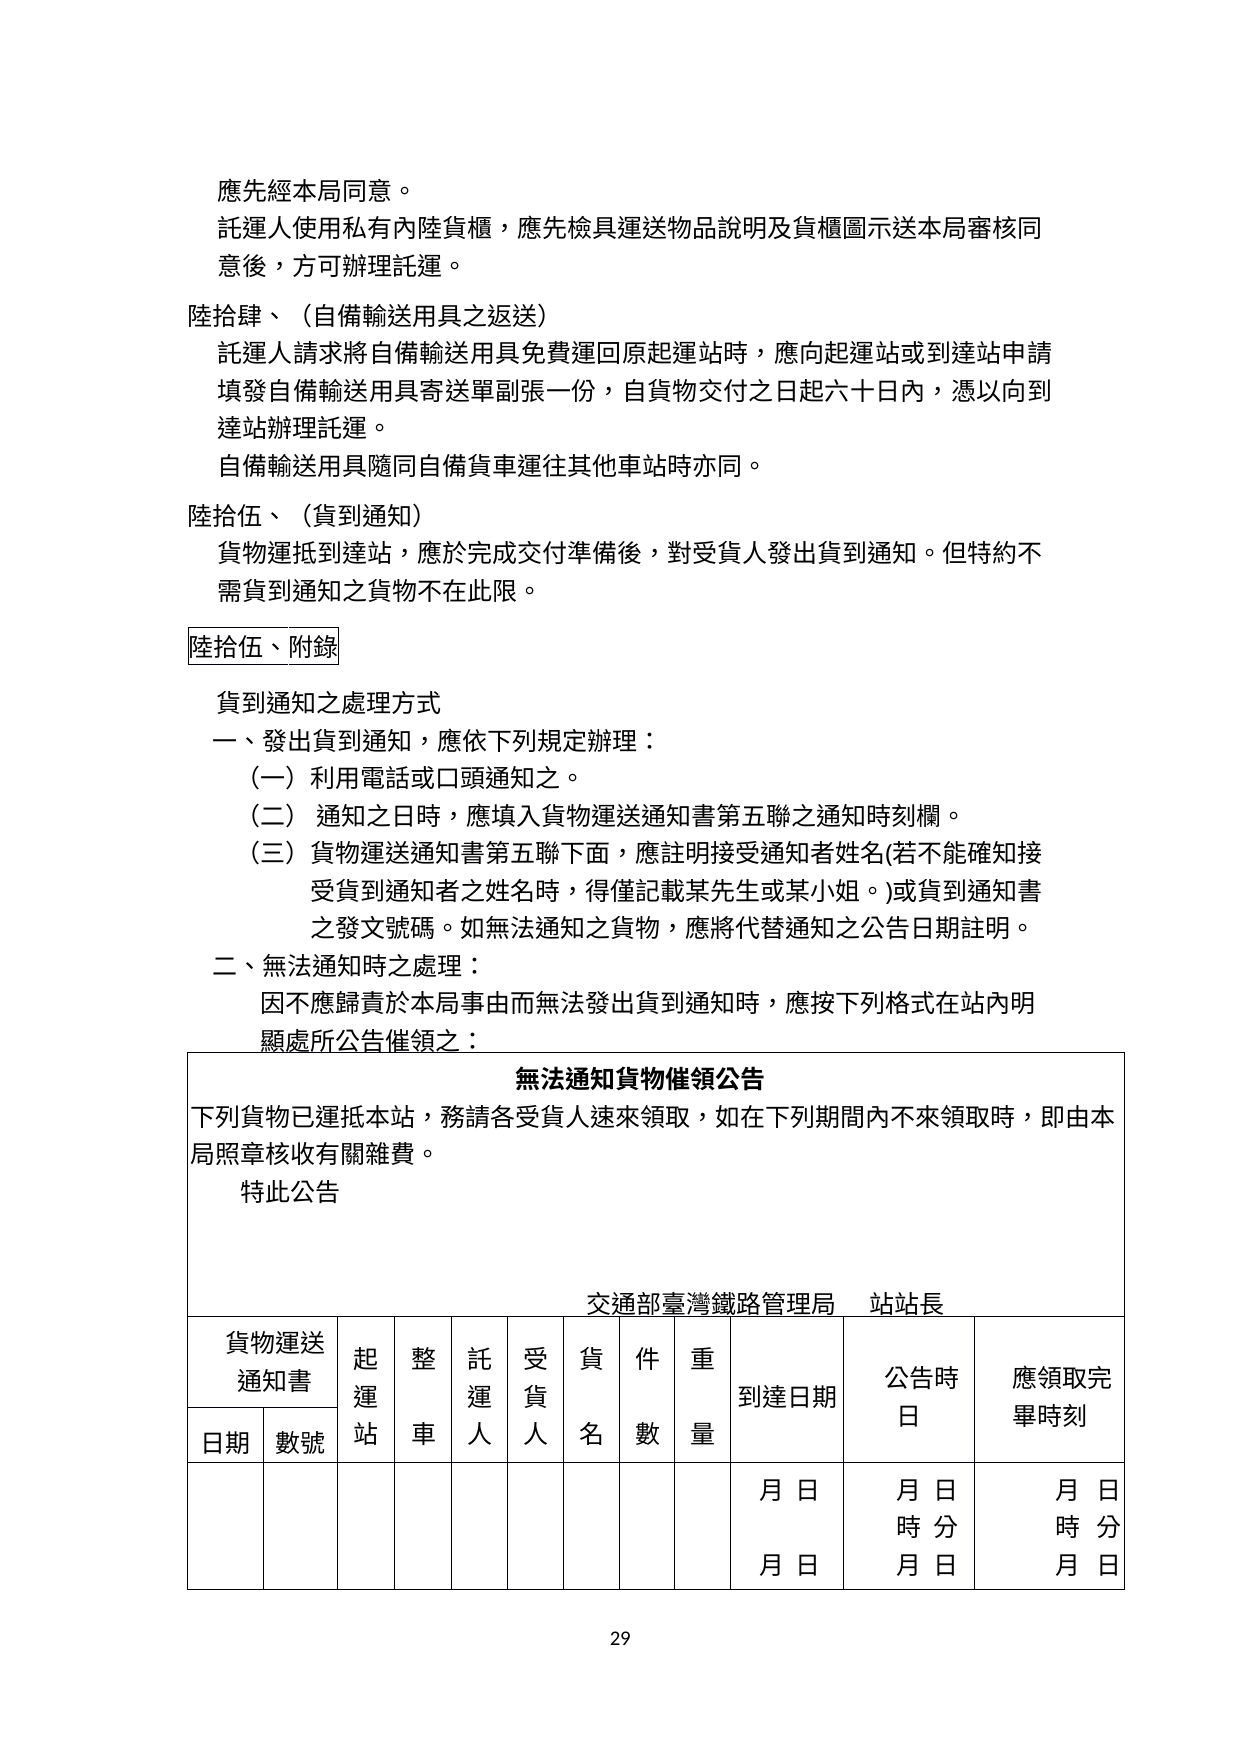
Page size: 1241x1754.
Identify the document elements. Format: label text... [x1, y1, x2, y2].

text 陸拾伍、附錄 [187, 602, 1053, 677]
table_cell 月 日 月 日 [731, 1463, 843, 1588]
text 一、發出貨到通知，應依下列規定辦理： [187, 714, 1053, 752]
text 託運人使用私有內陸貨櫃，應先檢具運送物品說明及貨櫃圖示送本局審核同意後，方可辦理託運。 [217, 202, 1053, 277]
text 自備輸送用具隨同自備貨車運往其他車站時亦同。 [217, 439, 1053, 477]
table_cell [564, 1463, 619, 1588]
table_cell 起 運 站 [338, 1317, 394, 1462]
table_cell 月 日 時 分 月 日 [844, 1463, 974, 1588]
table_cell 數號 [264, 1408, 337, 1462]
text 託運人請求將自備輸送用具免費運回原起運站時，應向起運站或到達站申請填發自備輸送用具寄送單副張一份，自貨物交付之日起六十日內，憑以向到達站辦理託運。 [217, 327, 1053, 439]
text 應先經本局同意。 [217, 164, 1053, 202]
text 陸拾肆、（自備輸送用具之返送） [187, 289, 1053, 327]
table_cell [264, 1463, 337, 1588]
table_cell 整 車 [395, 1317, 451, 1462]
text 貨到通知之處理方式 [216, 677, 1053, 714]
table_cell 貨物運送 通知書 [188, 1317, 337, 1407]
table_cell 託 運 人 [452, 1317, 507, 1462]
table_header 無法通知貨物催領公告 下列貨物已運抵本站，務請各受貨人速來領取，如在下列期間內不來領取時，即由本局照章核收有關雜費。 特此公告 交通部臺灣鐵路管理局 站站長 [188, 1053, 1124, 1316]
text 貨物運抵到達站，應於完成交付準備後，對受貨人發出貨到通知。但特約不需貨到通知之貨物不在此限。 [217, 527, 1053, 602]
table_cell 月 日 時 分 月 日 [975, 1463, 1124, 1588]
text （一）利用電話或口頭通知之。 [235, 752, 1053, 789]
table_cell 公告時日 [844, 1317, 974, 1462]
table_cell 受 貨 人 [508, 1317, 563, 1462]
table_cell 日期 [188, 1408, 263, 1462]
table_cell 重 量 [675, 1317, 730, 1462]
table_cell [620, 1463, 674, 1588]
text 陸拾伍、（貨到通知） [187, 489, 1053, 527]
table_cell 件 數 [620, 1317, 674, 1462]
table_cell [338, 1463, 394, 1588]
table_cell [395, 1463, 451, 1588]
table_cell 到達日期 [731, 1317, 843, 1462]
table_cell 應領取完畢時刻 [975, 1317, 1124, 1462]
text （二） 通知之日時，應填入貨物運送通知書第五聯之通知時刻欄。 [235, 789, 1053, 827]
table_cell 貨 名 [564, 1317, 619, 1462]
table_cell [508, 1463, 563, 1588]
table_cell [188, 1463, 263, 1588]
table_cell [675, 1463, 730, 1588]
text 因不應歸責於本局事由而無法發出貨到通知時，應按下列格式在站內明顯處所公告催領之： [261, 977, 1053, 1052]
text 二、無法通知時之處理： [187, 939, 1053, 977]
table_cell [452, 1463, 507, 1588]
text （三）貨物運送通知書第五聯下面，應註明接受通知者姓名(若不能確知接受貨到通知者之姓名時，得僅記載某先生或某小姐。)或貨到通知書之發文號碼。如無法通知之貨物，應將代替通知之公告日期註明。 [235, 827, 1053, 939]
